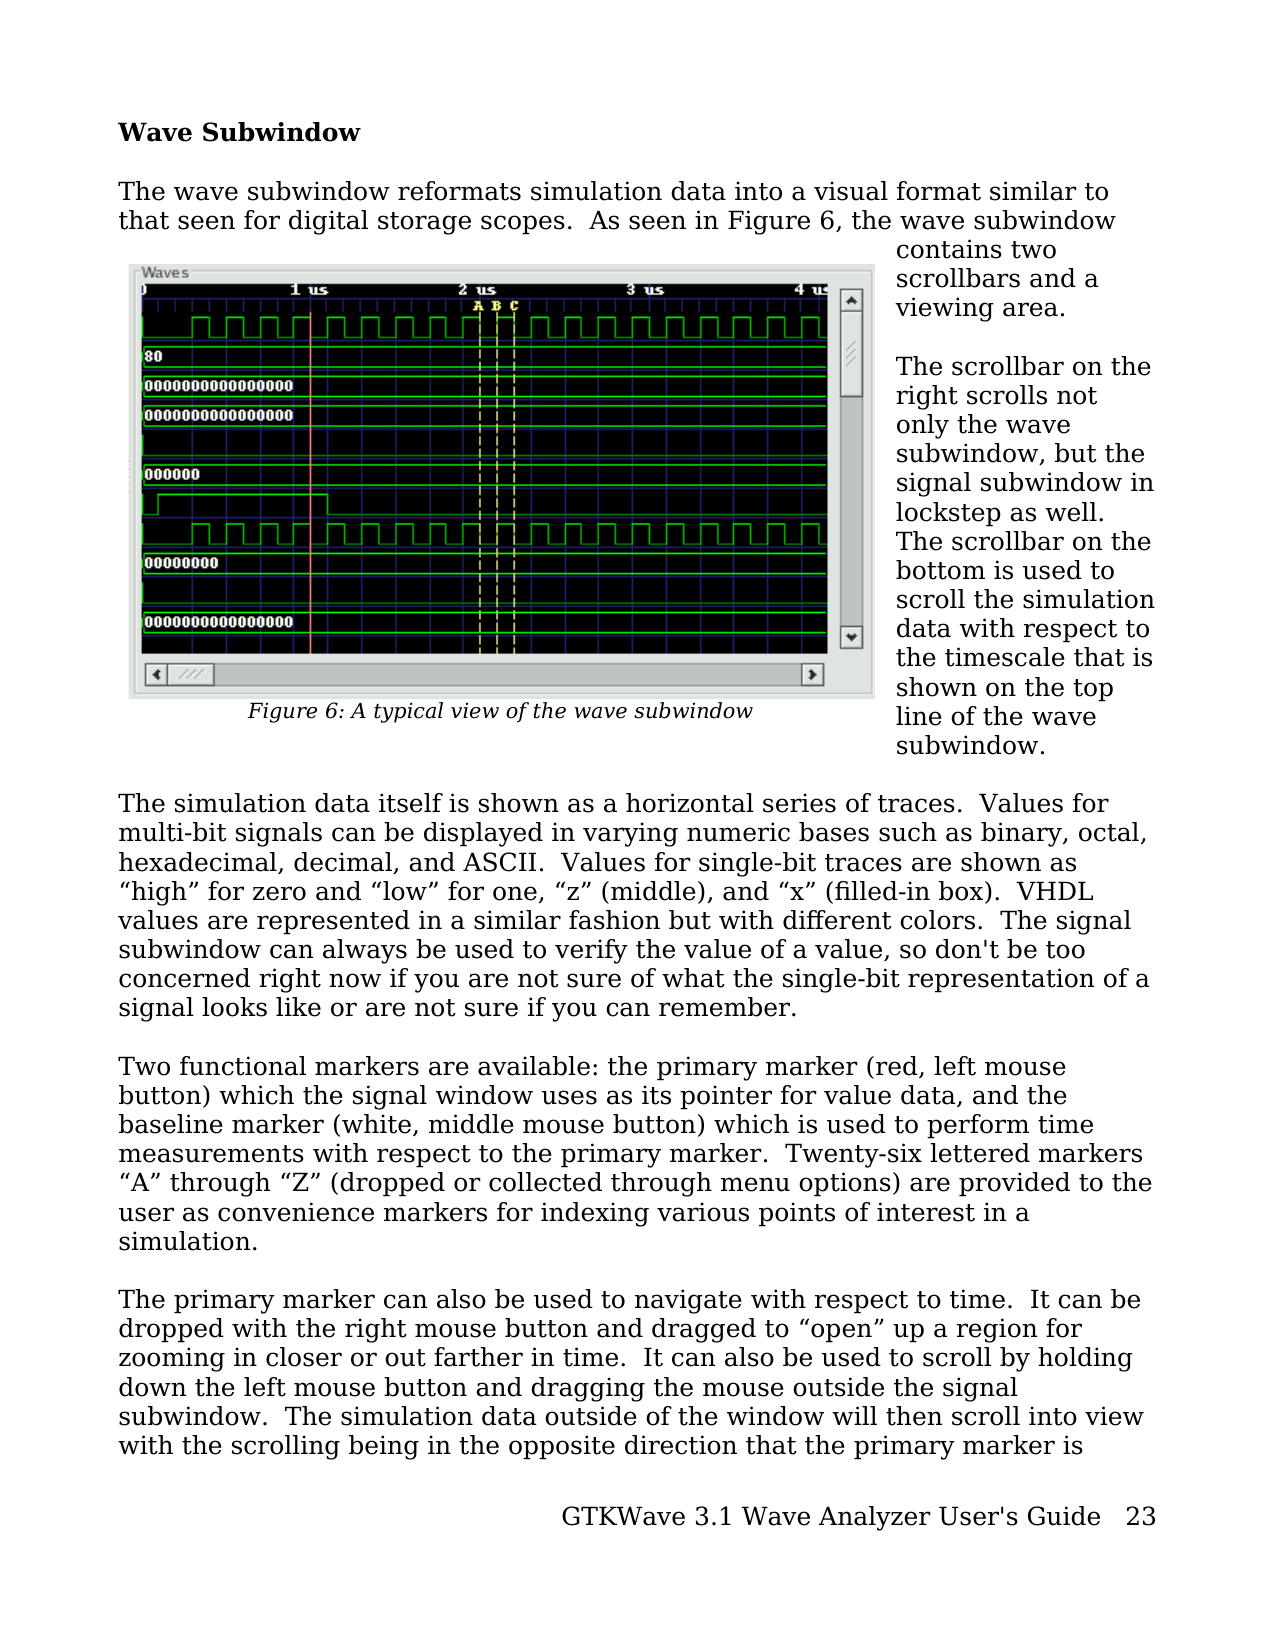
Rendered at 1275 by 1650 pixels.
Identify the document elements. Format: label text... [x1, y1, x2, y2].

text Wave Subwindow [118, 118, 1157, 147]
text The primary marker can also be used to navigate with respect to time. It can be dropped with the right mouse button and dragged to “open” up a region for zooming in closer or out farther in time. It can also be used to scroll by holding down the left mouse button and dragging the mouse outside the signal subwindow. The simulation data outside of the window will then scroll into view with the scrolling being in the opposite direction that the primary marker is [118, 1285, 1157, 1460]
text Two functional markers are available: the primary marker (red, left mouse button) which the signal window uses as its pointer for value data, and the baseline marker (white, middle mouse button) which is used to perform time measurements with respect to the primary marker. Twenty-six lettered markers “A” through “Z” (dropped or collected through menu options) are provided to the user as convenience markers for indexing various points of interest in a simulation. [118, 1052, 1157, 1256]
text The scrollbar on the right scrolls not only the wave subwindow, but the signal subwindow in lockstep as well. The scrollbar on the bottom is used to scroll the simulation data with respect to the timescale that is shown on the top line of the wave subwindow. [118, 352, 1157, 760]
text The wave subwindow reformats simulation data into a visual format similar to that seen for digital storage scopes. As seen in Figure 6, the wave subwindow contains two scrollbars and a viewing area. [118, 177, 1157, 752]
text The simulation data itself is shown as a horizontal series of traces. Values for multi-bit signals can be displayed in varying numeric bases such as binary, octal, hexadecimal, decimal, and ASCII. Values for single-bit traces are shown as “high” for zero and “low” for one, “z” (middle), and “x” (filled-in box). VHDL values are represented in a similar fashion but with different colors. The signal subwindow can always be used to verify the value of a value, so don't be too concerned right now if you are not sure of what the single-bit representation of a signal looks like or are not sure if you can remember. [118, 789, 1157, 1023]
picture [128, 264, 875, 699]
text Figure 6: A typical view of the wave subwindow [128, 699, 875, 723]
